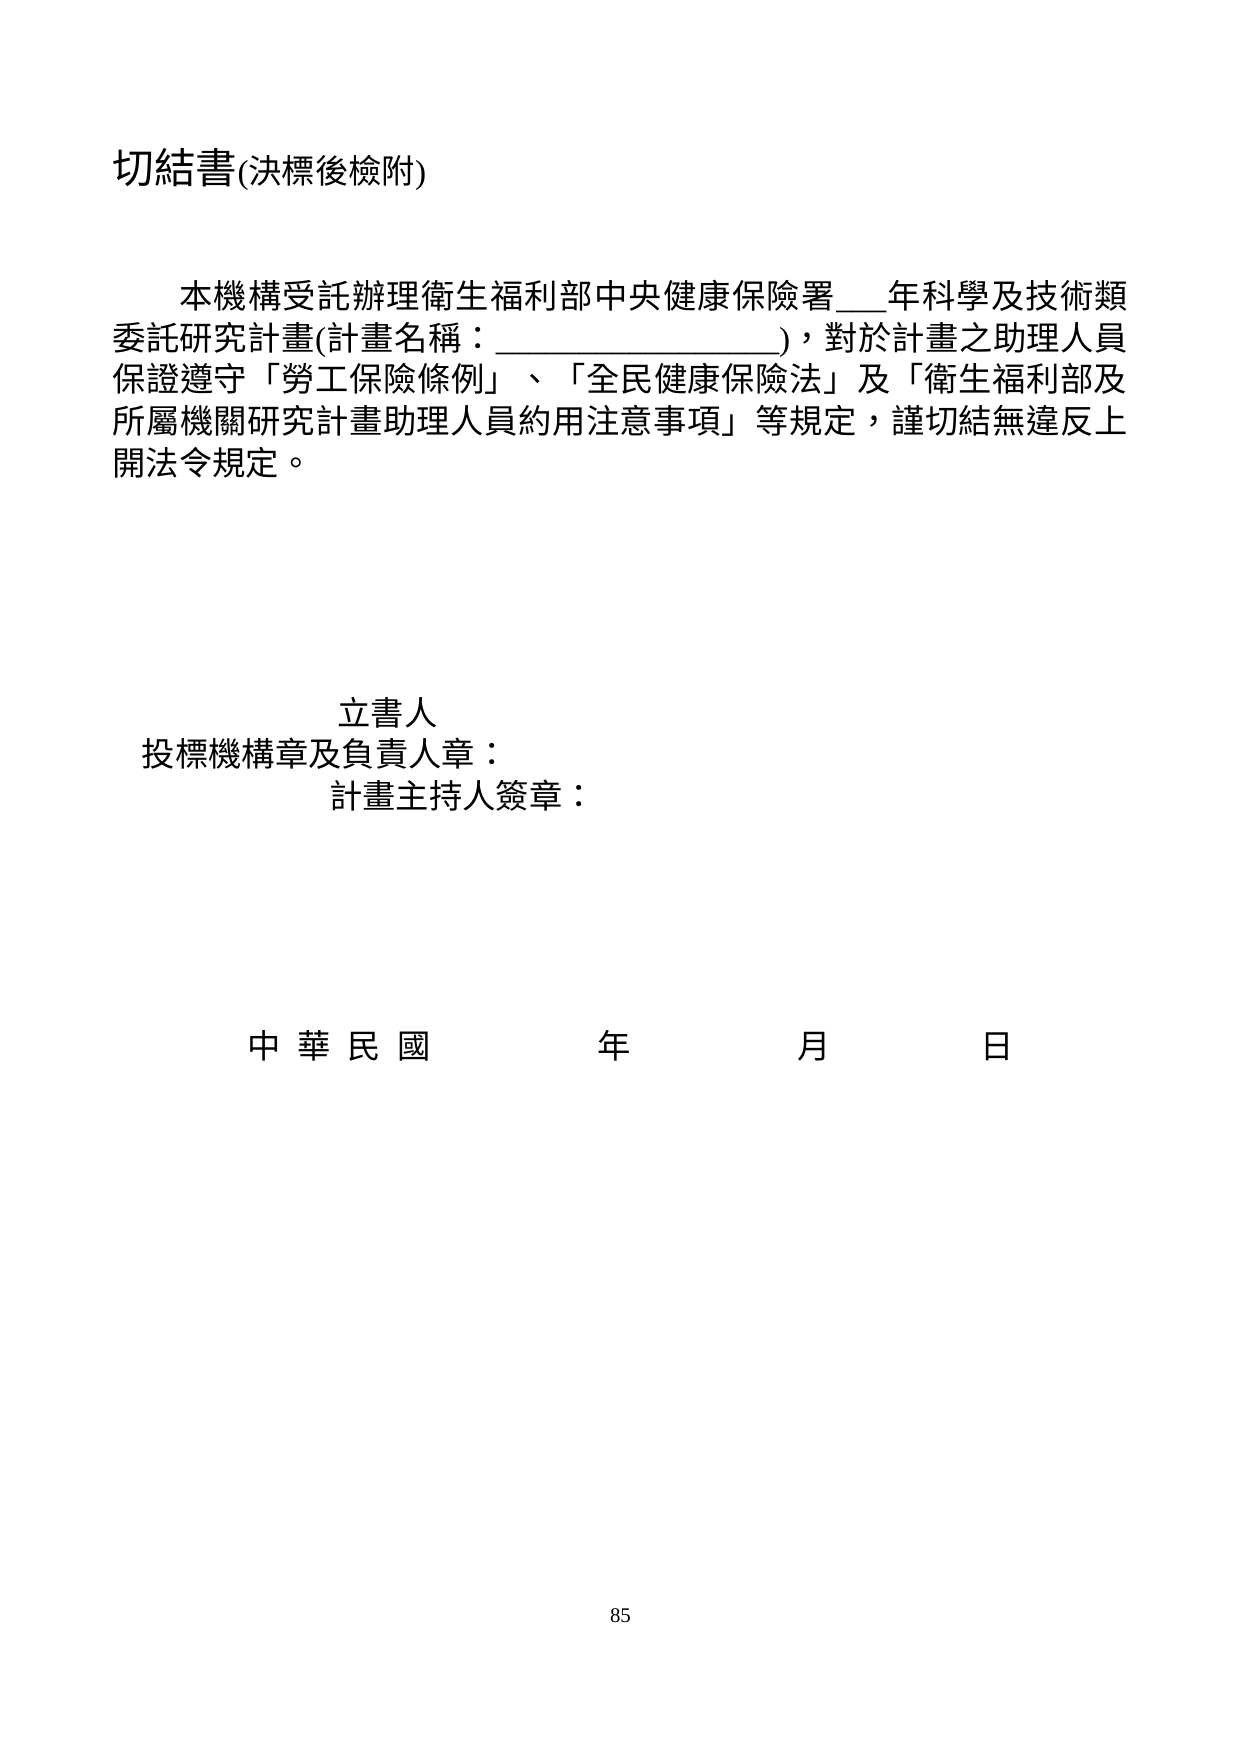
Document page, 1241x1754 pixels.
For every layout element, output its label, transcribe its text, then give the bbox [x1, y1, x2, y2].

text 本機構受託辦理衛生福利部中央健康保險署___年科學及技術類委託研究計畫(計畫名稱：_________________)，對於計畫之助理人員保證遵守「勞工保險條例」、「全民健康保險法」及「衛生福利部及所屬機關研究計畫助理人員約用注意事項」等規定，謹切結無違反上開法令規定。 [112, 275, 1128, 483]
text 立書人 [37, 692, 1128, 733]
text 中 華 民 國 年 月 日 [0, 1025, 1128, 1067]
text 計畫主持人簽章： [112, 775, 1128, 817]
text 投標機構章及負責人章： [50, 733, 1128, 775]
text 切結書(決標後檢附) [112, 150, 1128, 192]
